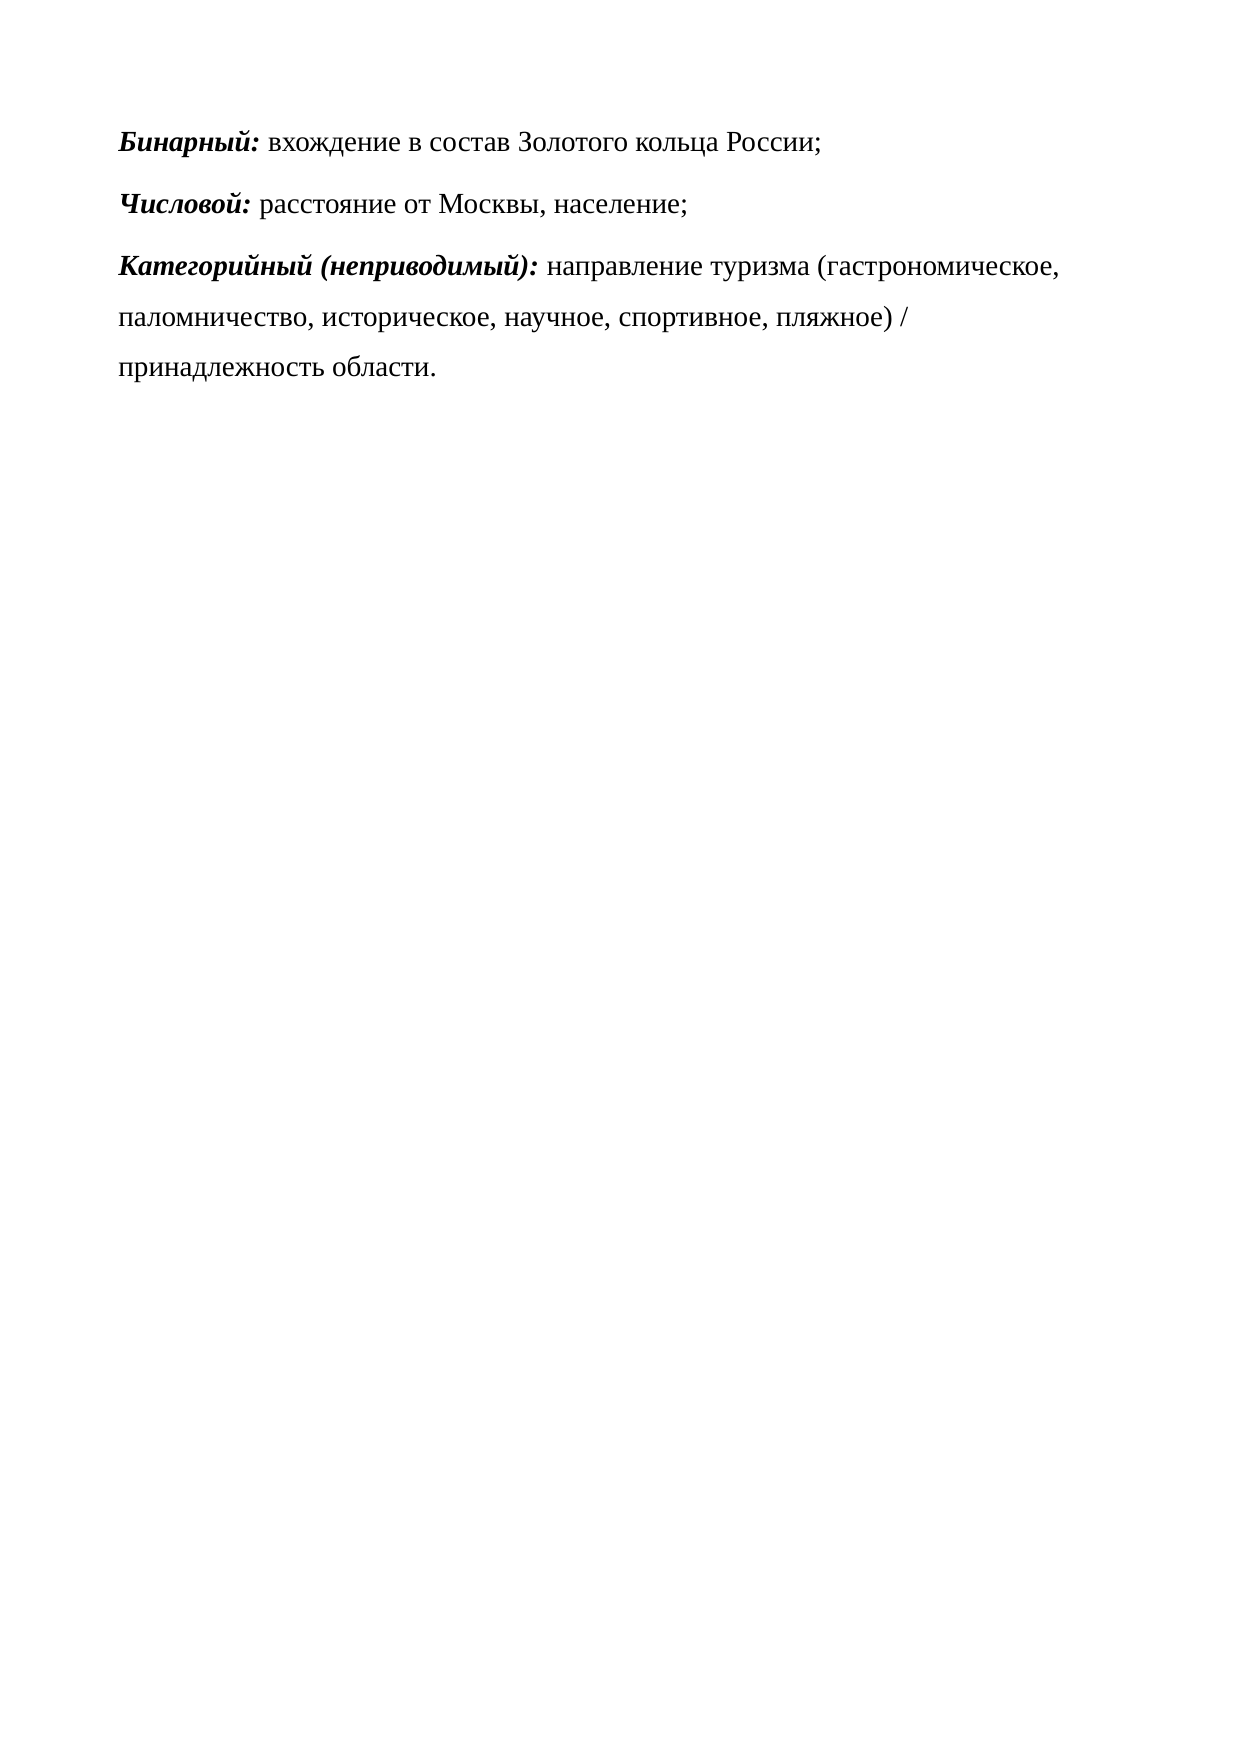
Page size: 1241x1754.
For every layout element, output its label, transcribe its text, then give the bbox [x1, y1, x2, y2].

text Числовой: расстояние от Москвы, население; [118, 186, 1122, 220]
text Бинарный: вхождение в состав Золотого кольца России; [118, 124, 1122, 158]
text Категорийный (неприводимый): направление туризма (гастрономическое, паломничество, историческое, научное, спортивное, пляжное) / принадлежность области. [118, 248, 1122, 383]
